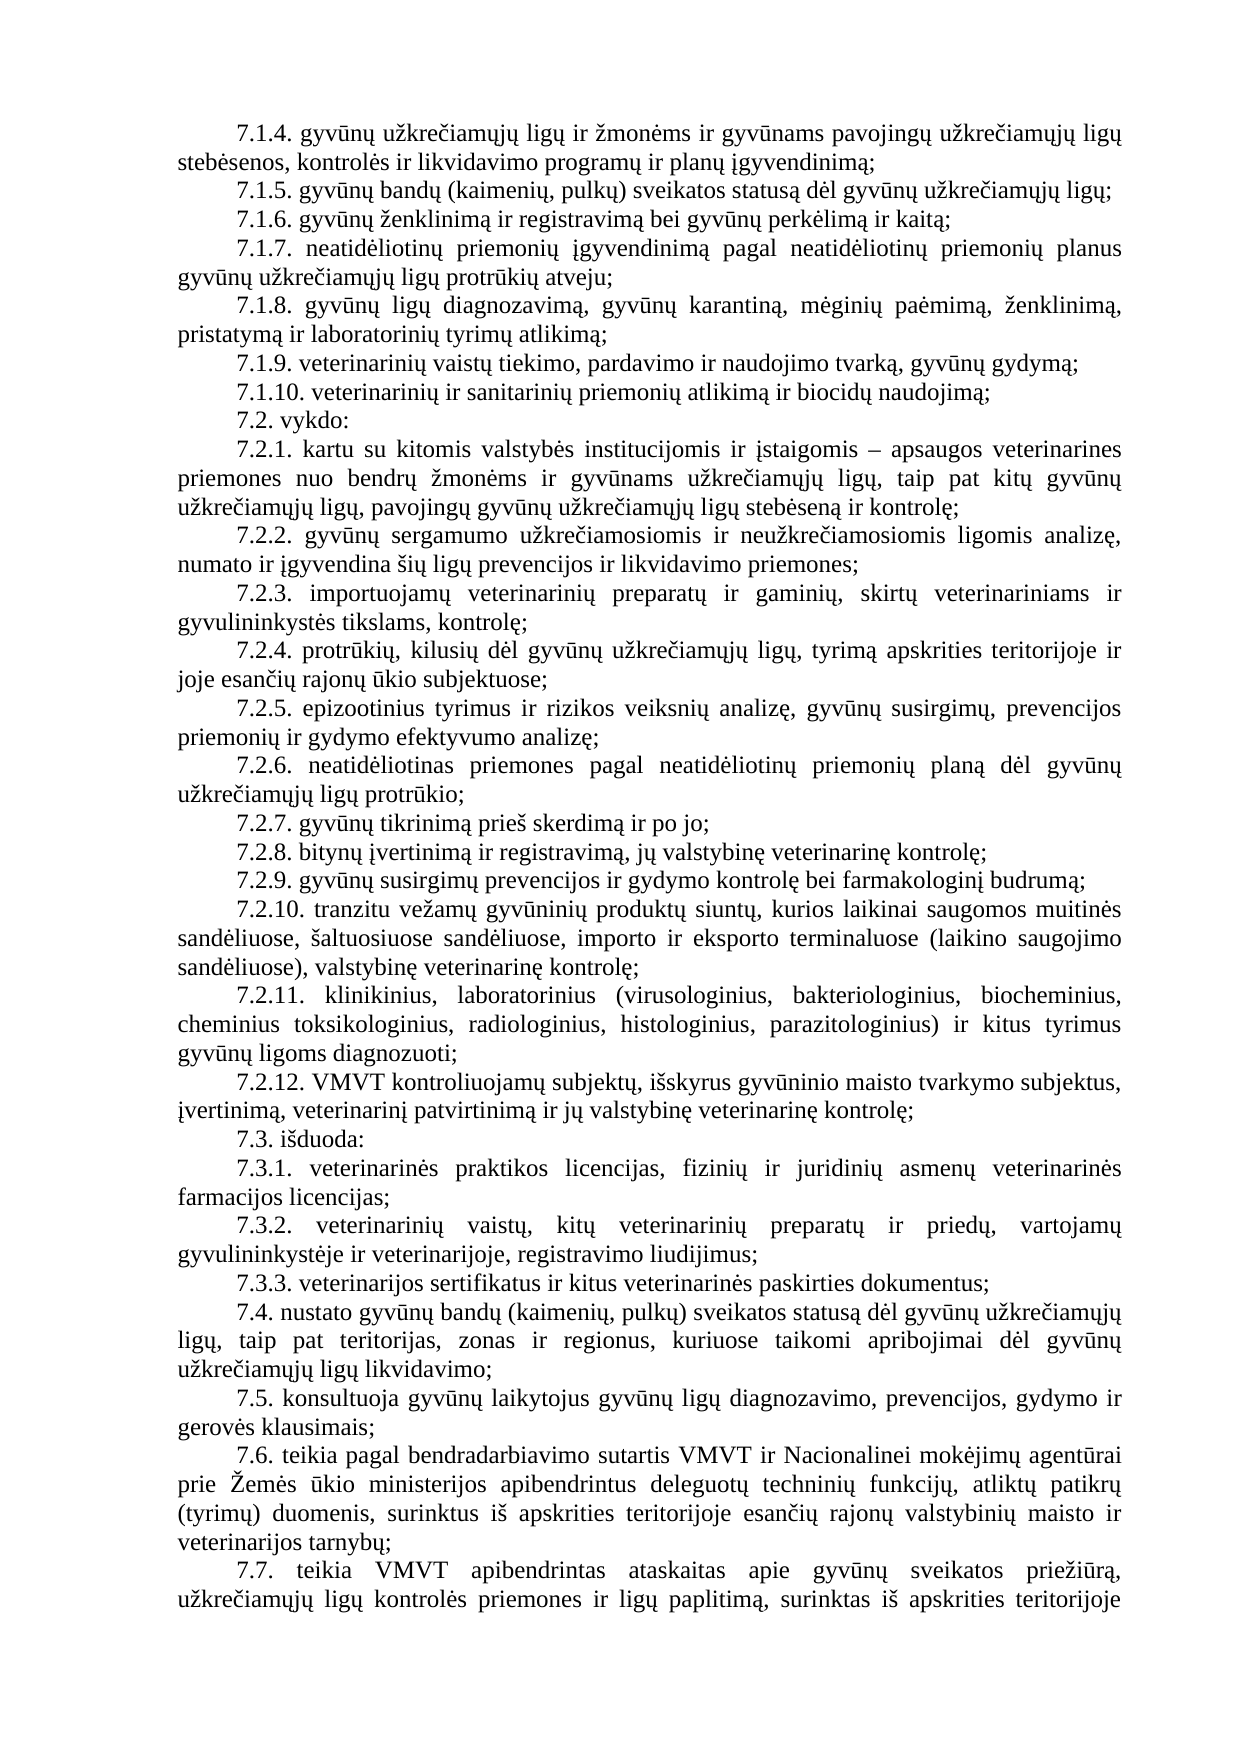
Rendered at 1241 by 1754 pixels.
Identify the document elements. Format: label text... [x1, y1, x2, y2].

text 7.1.5. gyvūnų bandų (kaimenių, pulkų) sveikatos statusą dėl gyvūnų užkrečiamųjų ligų; [177, 176, 1122, 204]
text 7.1.8. gyvūnų ligų diagnozavimą, gyvūnų karantiną, mėginių paėmimą, ženklinimą, pristatymą ir laboratorinių tyrimų atlikimą; [177, 291, 1122, 348]
text 7.1.6. gyvūnų ženklinimą ir registravimą bei gyvūnų perkėlimą ir kaitą; [177, 204, 1122, 233]
text 7.2.10. tranzitu vežamų gyvūninių produktų siuntų, kurios laikinai saugomos muitinės sandėliuose, šaltuosiuose sandėliuose, importo ir eksporto terminaluose (laikino saugojimo sandėliuose), valstybinę veterinarinę kontrolę; [177, 894, 1122, 981]
text 7.5. konsultuoja gyvūnų laikytojus gyvūnų ligų diagnozavimo, prevencijos, gydymo ir gerovės klausimais; [177, 1383, 1122, 1441]
text 7.2.5. epizootinius tyrimus ir rizikos veiksnių analizę, gyvūnų susirgimų, prevencijos priemonių ir gydymo efektyvumo analizę; [177, 693, 1122, 751]
text 7.3.3. veterinarijos sertifikatus ir kitus veterinarinės paskirties dokumentus; [177, 1268, 1122, 1297]
text 7.2.2. gyvūnų sergamumo užkrečiamosiomis ir neužkrečiamosiomis ligomis analizę, numato ir įgyvendina šių ligų prevencijos ir likvidavimo priemones; [177, 521, 1122, 578]
text 7.2.12. VMVT kontroliuojamų subjektų, išskyrus gyvūninio maisto tvarkymo subjektus, įvertinimą, veterinarinį patvirtinimą ir jų valstybinę veterinarinę kontrolę; [177, 1067, 1122, 1124]
text 7.2.3. importuojamų veterinarinių preparatų ir gaminių, skirtų veterinariniams ir gyvulininkystės tikslams, kontrolę; [177, 578, 1122, 636]
text 7.1.4. gyvūnų užkrečiamųjų ligų ir žmonėms ir gyvūnams pavojingų užkrečiamųjų ligų stebėsenos, kontrolės ir likvidavimo programų ir planų įgyvendinimą; [177, 118, 1122, 176]
text 7.3.1. veterinarinės praktikos licencijas, fizinių ir juridinių asmenų veterinarinės farmacijos licencijas; [177, 1153, 1122, 1211]
text 7.3. išduoda: [177, 1124, 1122, 1153]
text 7.2.6. neatidėliotinas priemones pagal neatidėliotinų priemonių planą dėl gyvūnų užkrečiamųjų ligų protrūkio; [177, 751, 1122, 808]
text 7.2.1. kartu su kitomis valstybės institucijomis ir įstaigomis – apsaugos veterinarines priemones nuo bendrų žmonėms ir gyvūnams užkrečiamųjų ligų, taip pat kitų gyvūnų užkrečiamųjų ligų, pavojingų gyvūnų užkrečiamųjų ligų stebėseną ir kontrolę; [177, 434, 1122, 521]
text 7.3.2. veterinarinių vaistų, kitų veterinarinių preparatų ir priedų, vartojamų gyvulininkystėje ir veterinarijoje, registravimo liudijimus; [177, 1211, 1122, 1268]
text 7.1.9. veterinarinių vaistų tiekimo, pardavimo ir naudojimo tvarką, gyvūnų gydymą; [177, 348, 1122, 377]
text 7.4. nustato gyvūnų bandų (kaimenių, pulkų) sveikatos statusą dėl gyvūnų užkrečiamųjų ligų, taip pat teritorijas, zonas ir regionus, kuriuose taikomi apribojimai dėl gyvūnų užkrečiamųjų ligų likvidavimo; [177, 1297, 1122, 1383]
text 7.2.7. gyvūnų tikrinimą prieš skerdimą ir po jo; [177, 808, 1122, 837]
text 7.1.10. veterinarinių ir sanitarinių priemonių atlikimą ir biocidų naudojimą; [177, 377, 1122, 406]
text 7.2.4. protrūkių, kilusių dėl gyvūnų užkrečiamųjų ligų, tyrimą apskrities teritorijoje ir joje esančių rajonų ūkio subjektuose; [177, 636, 1122, 693]
text 7.7. teikia VMVT apibendrintas ataskaitas apie gyvūnų sveikatos priežiūrą, užkrečiamųjų ligų kontrolės priemones ir ligų paplitimą, surinktas iš apskrities teritorijoje [177, 1556, 1122, 1613]
text 7.2.11. klinikinius, laboratorinius (virusologinius, bakteriologinius, biocheminius, cheminius toksikologinius, radiologinius, histologinius, parazitologinius) ir kitus tyrimus gyvūnų ligoms diagnozuoti; [177, 981, 1122, 1067]
text 7.2.9. gyvūnų susirgimų prevencijos ir gydymo kontrolę bei farmakologinį budrumą; [177, 866, 1122, 894]
text 7.6. teikia pagal bendradarbiavimo sutartis VMVT ir Nacionalinei mokėjimų agentūrai prie Žemės ūkio ministerijos apibendrintus deleguotų techninių funkcijų, atliktų patikrų (tyrimų) duomenis, surinktus iš apskrities teritorijoje esančių rajonų valstybinių maisto ir veterinarijos tarnybų; [177, 1441, 1122, 1556]
text 7.1.7. neatidėliotinų priemonių įgyvendinimą pagal neatidėliotinų priemonių planus gyvūnų užkrečiamųjų ligų protrūkių atveju; [177, 233, 1122, 291]
text 7.2. vykdo: [177, 406, 1122, 434]
text 7.2.8. bitynų įvertinimą ir registravimą, jų valstybinę veterinarinę kontrolę; [177, 837, 1122, 866]
